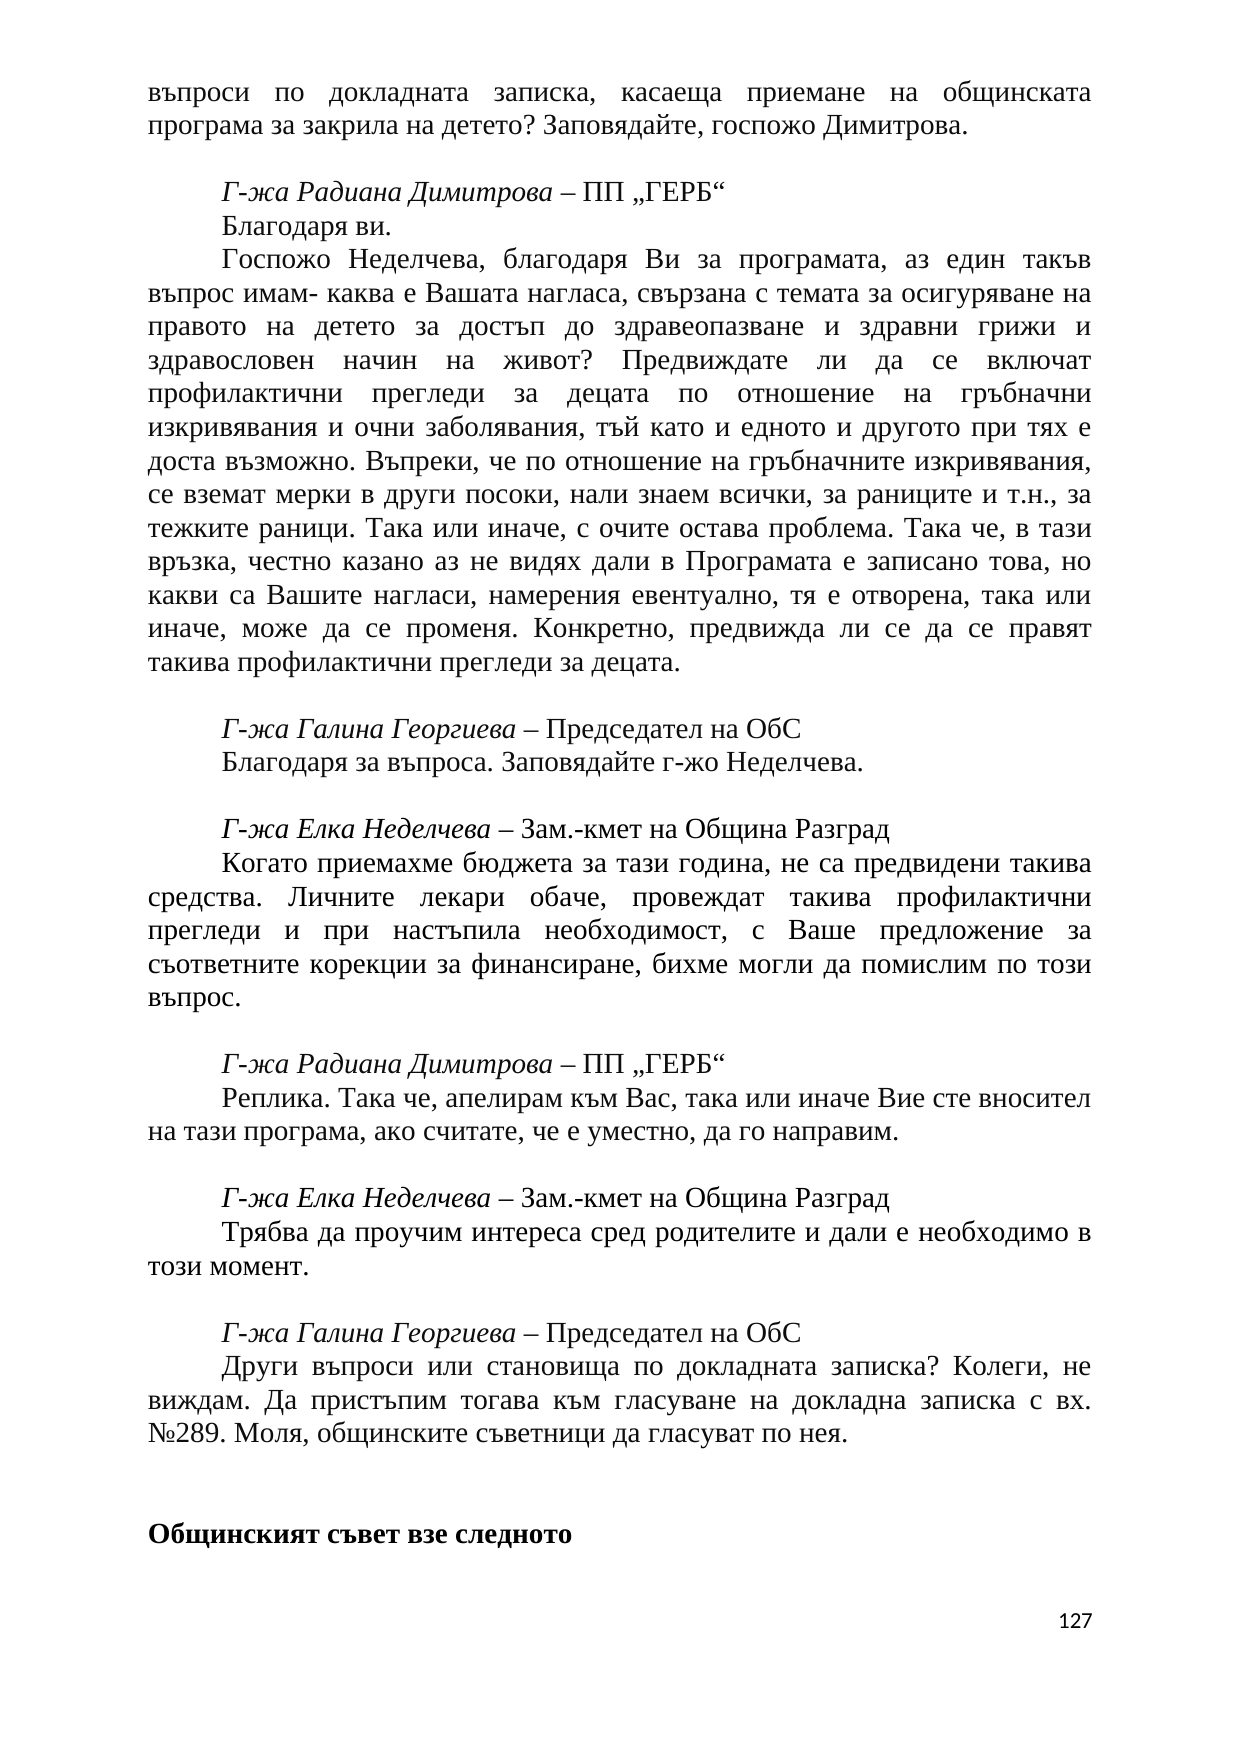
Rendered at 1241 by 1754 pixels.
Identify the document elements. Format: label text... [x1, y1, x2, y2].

subtitle Общинският съвет взе следното [148, 1516, 1093, 1549]
text Благодаря ви. [148, 208, 1093, 241]
text Когато приемахме бюджета за тази година, не са предвидени такива средства. Личните лекари обаче, провеждат такива профилактични прегледи и при настъпила необходимост, с Ваше предложение за съответните корекции за финансиране, бихме могли да помислим по този въпрос. [148, 845, 1093, 1013]
text Г-жа Галина Георгиева – Председател на ОбС [148, 711, 1093, 744]
text Г-жа Елка Неделчева – Зам.-кмет на Община Разград [148, 1181, 1093, 1214]
text Трябва да проучим интереса сред родителите и дали е необходимо в този момент. [148, 1214, 1093, 1281]
text Г-жа Галина Георгиева – Председател на ОбС [148, 1315, 1093, 1348]
text Госпожо Неделчева, благодаря Ви за програмата, аз един такъв въпрос имам- каква е Вашата нагласа, свързана с темата за осигуряване на правото на детето за достъп до здравеопазване и здравни грижи и здравословен начин на живот? Предвиждате ли да се включат профилактични прегледи за децата по отношение на гръбначни изкривявания и очни заболявания, тъй като и едното и другото при тях е доста възможно. Въпреки, че по отношение на гръбначните изкривявания, се вземат мерки в други посоки, нали знаем всички, за раниците и т.н., за тежките раници. Така или иначе, с очите остава проблема. Така че, в тази връзка, честно казано аз не видях дали в Програмата е записано това, но какви са Вашите нагласи, намерения евентуално, тя е отворена, така или иначе, може да се променя. Конкретно, предвижда ли се да се правят такива профилактични прегледи за децата. [148, 241, 1093, 677]
text Благодаря за въпроса. Заповядайте г-жо Неделчева. [148, 744, 1093, 778]
text Г-жа Радиана Димитрова – ПП „ГЕРБ“ [148, 1046, 1093, 1080]
text Г-жа Елка Неделчева – Зам.-кмет на Община Разград [148, 812, 1093, 845]
text въпроси по докладната записка, касаеща приемане на общинската програма за закрила на детето? Заповядайте, госпожо Димитрова. [148, 74, 1093, 141]
text Реплика. Така че, апелирам към Вас, така или иначе Вие сте вносител на тази програма, ако считате, че е уместно, да го направим. [148, 1080, 1093, 1147]
text Г-жа Радиана Димитрова – ПП „ГЕРБ“ [148, 174, 1093, 208]
text Други въпроси или становища по докладната записка? Колеги, не виждам. Да пристъпим тогава към гласуване на докладна записка с вх.№289. Моля, общинските съветници да гласуват по нея. [148, 1348, 1093, 1449]
